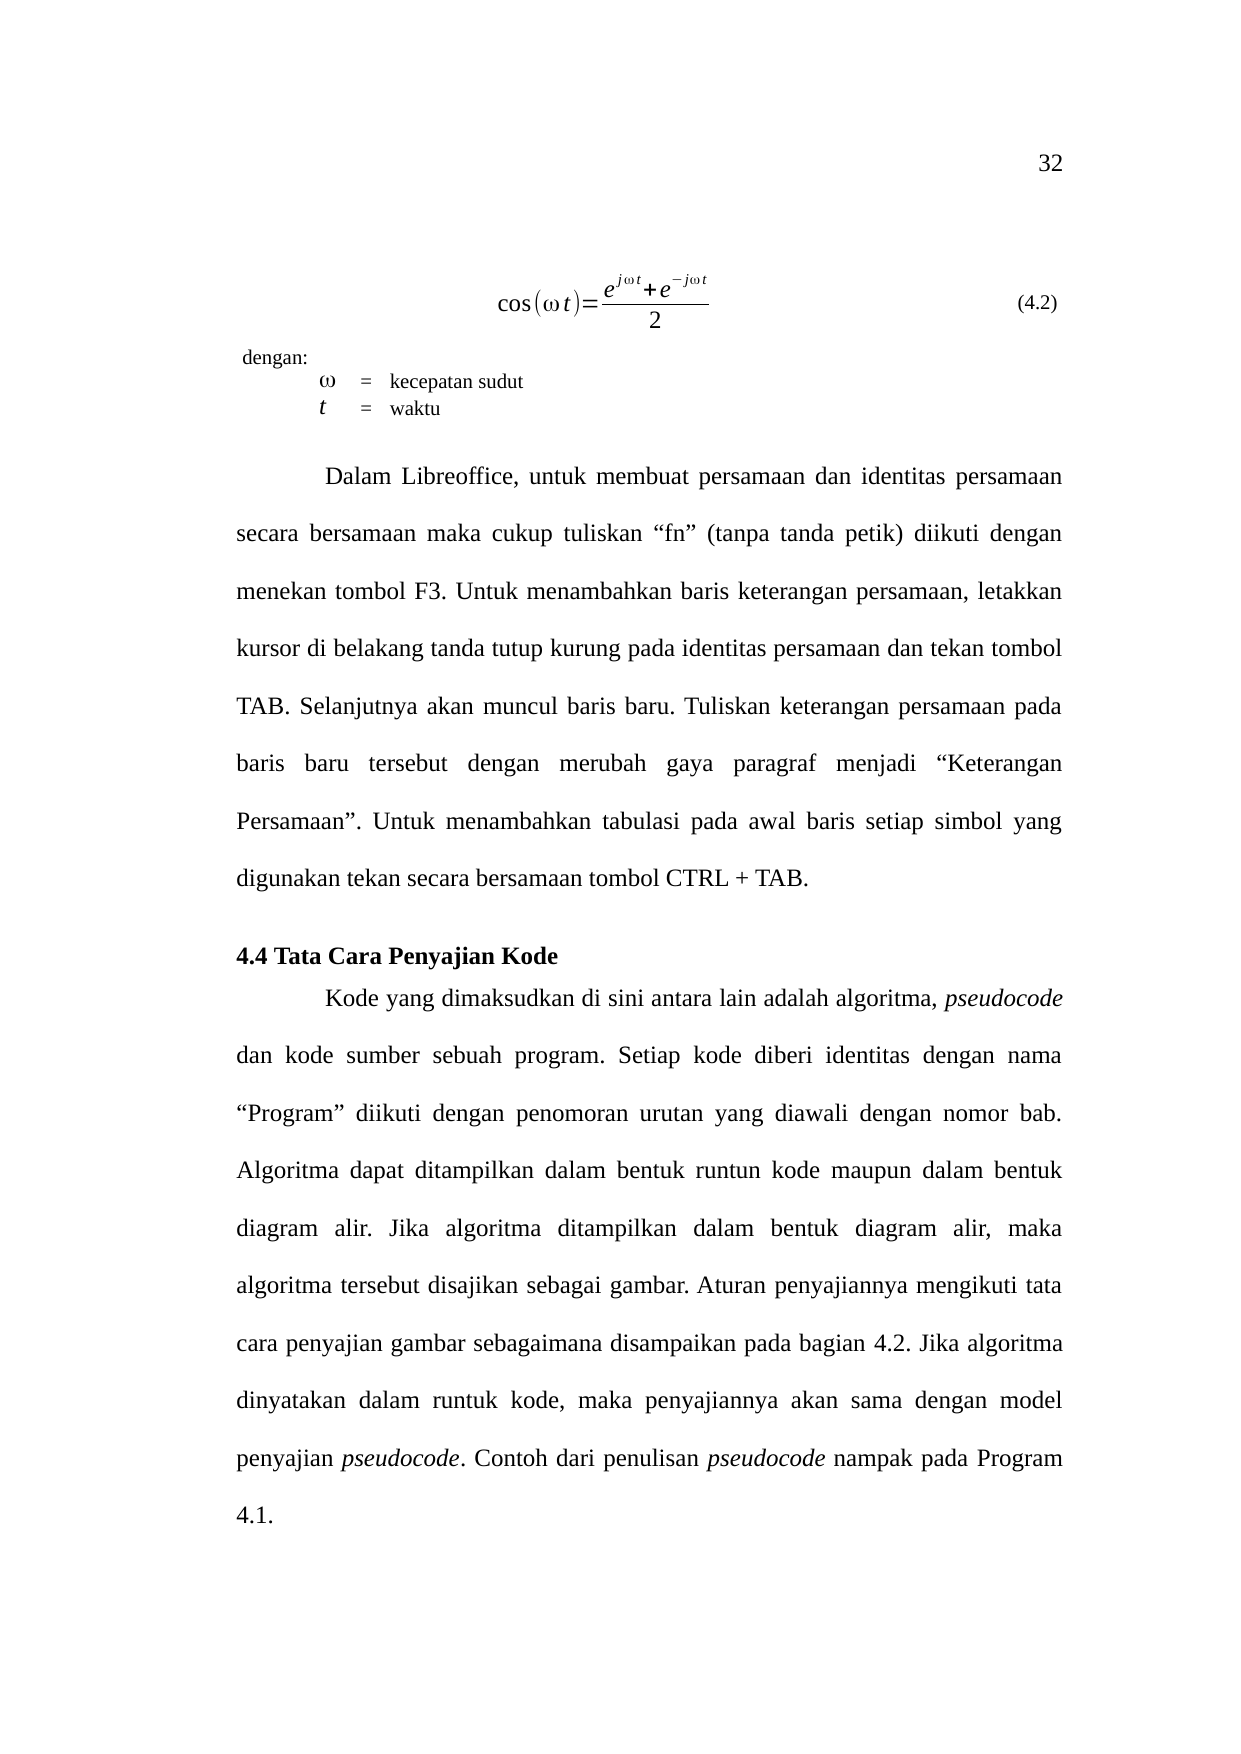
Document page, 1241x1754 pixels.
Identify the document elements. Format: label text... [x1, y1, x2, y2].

table_header (4.2) [971, 265, 1063, 339]
table_header [236, 265, 971, 339]
text Dalam Libreoffice, untuk membuat persamaan dan identitas persamaan secara bersamaan maka cukup tuliskan “fn” (tanpa tanda petik) diikuti dengan menekan tombol F3. Untuk menambahkan baris keterangan persamaan, letakkan kursor di belakang tanda tutup kurung pada identitas persamaan dan tekan tombol TAB. Selanjutnya akan muncul baris baru. Tuliskan keterangan persamaan pada baris baru tersebut dengan merubah gaya paragraf menjadi “Keterangan Persamaan”. Untuk menambahkan tabulasi pada awal baris setiap simbol yang digunakan tekan secara bersamaan tombol CTRL + TAB. [236, 461, 1063, 892]
text Kode yang dimaksudkan di sini antara lain adalah algoritma, pseudocode dan kode sumber sebuah program. Setiap kode diberi identitas dengan nama “Program” diikuti dengan penomoran urutan yang diawali dengan nomor bab. Algoritma dapat ditampilkan dalam bentuk runtun kode maupun dalam bentuk diagram alir. Jika algoritma ditampilkan dalam bentuk diagram alir, maka algoritma tersebut disajikan sebagai gambar. Aturan penyajiannya mengikuti tata cara penyajian gambar sebagaimana disampaikan pada bagian 4.2. Jika algoritma dinyatakan dalam runtuk kode, maka penyajiannya akan sama dengan model penyajian pseudocode. Contoh dari penulisan pseudocode nampak pada Program 4.1. [236, 983, 1063, 1529]
subtitle Tata Cara Penyajian Kode [236, 941, 1063, 970]
table_cell [971, 339, 1063, 426]
table_cell dengan: = kecepatan sudut = waktu [236, 339, 971, 426]
